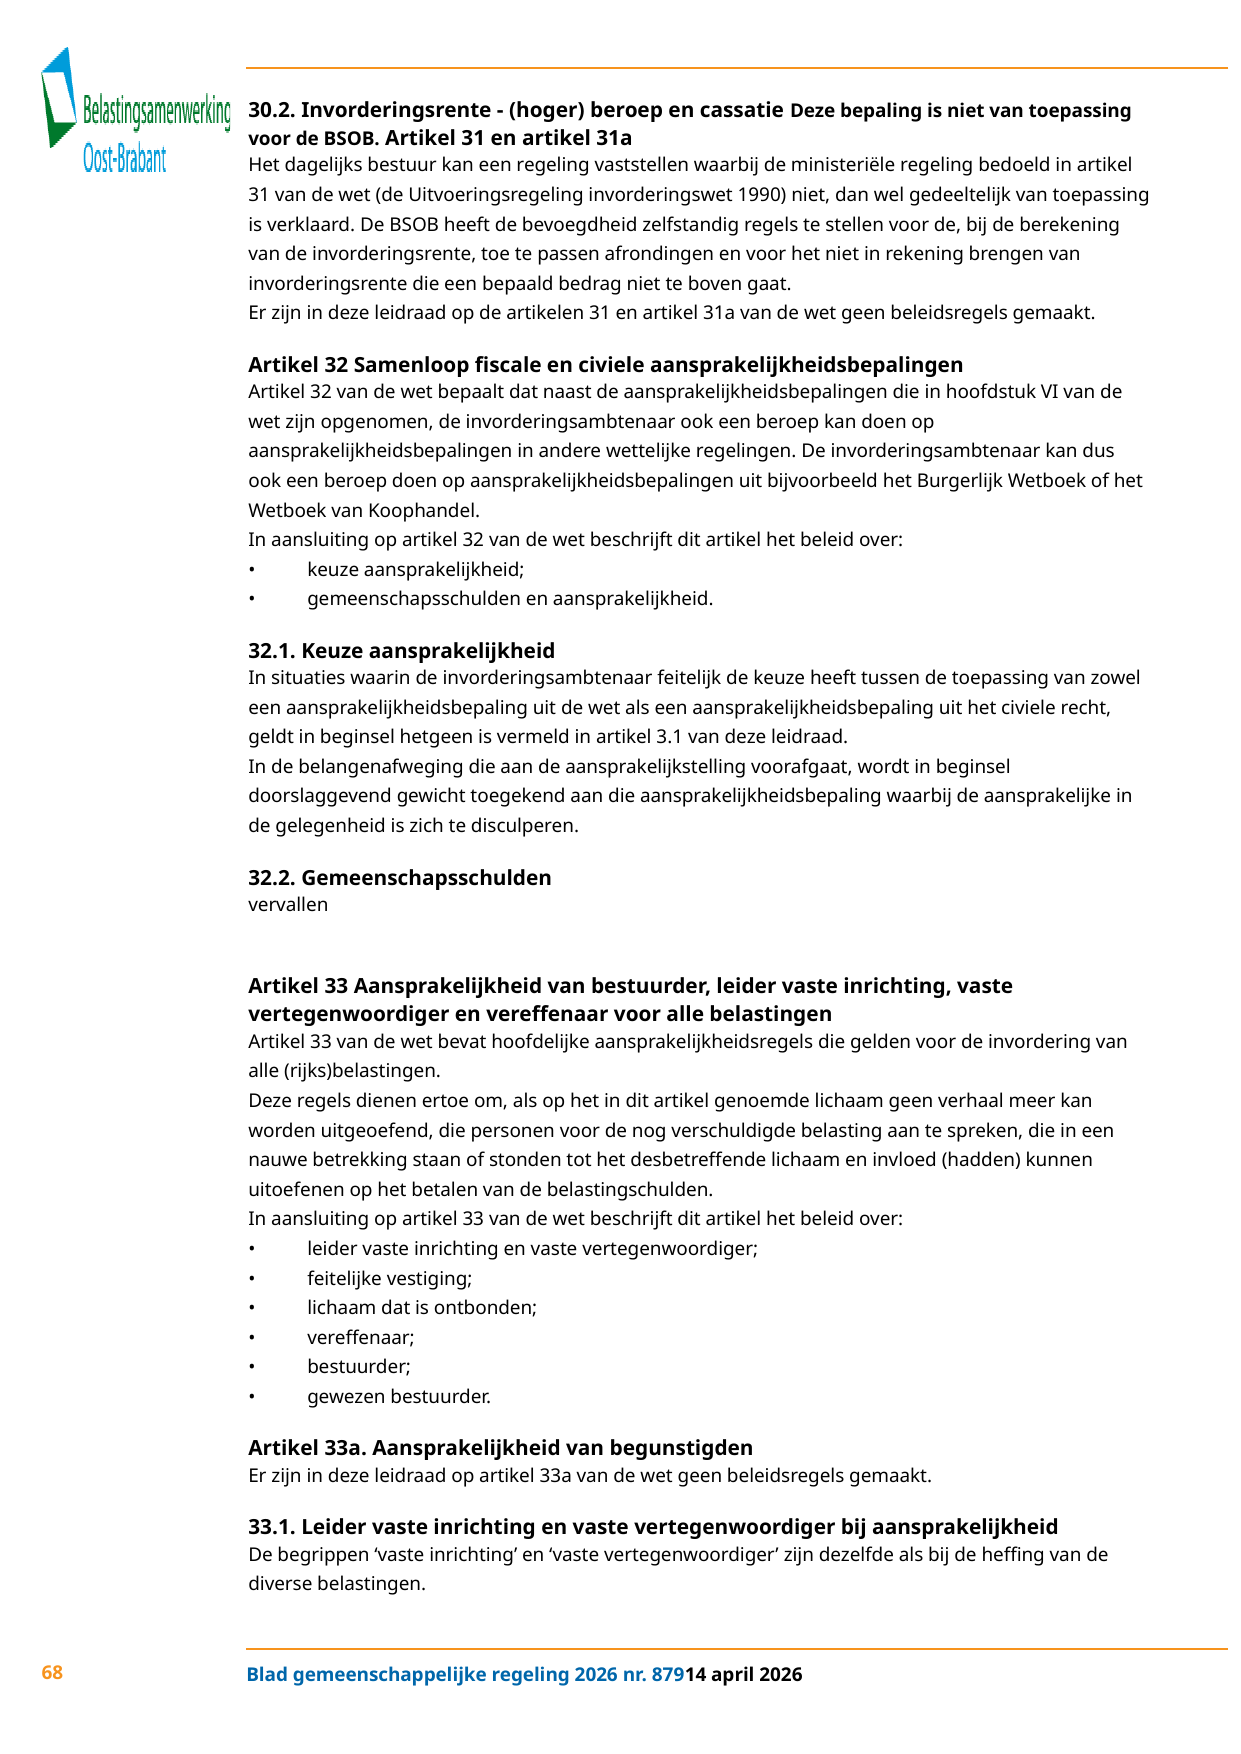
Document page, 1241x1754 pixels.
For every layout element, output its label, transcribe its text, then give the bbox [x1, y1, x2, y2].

text In de belangenafweging die aan de aansprakelijkstelling voorafgaat, wordt in beginsel doorslaggevend gewicht toegekend aan die aansprakelijkheidsbepaling waarbij de aansprakelijke in de gelegenheid is zich te disculperen. [248, 753, 1152, 838]
list leider vaste inrichting en vaste vertegenwoordiger; [248, 1235, 1152, 1261]
list gemeenschapsschulden en aansprakelijkheid. [248, 586, 1152, 611]
picture [100, 161, 105, 172]
text Artikel 32 Samenloop fiscale en civiele aansprakelijkheidsbepalingen [248, 350, 1152, 378]
text In aansluiting op artikel 33 van de wet beschrijft dit artikel het beleid over: [248, 1206, 1152, 1231]
text Artikel 32 van de wet bepaalt dat naast de aansprakelijkheidsbepalingen die in hoofdstuk VI van de wet zijn opgenomen, de invorderingsambtenaar ook een beroep kan doen op aansprakelijkheidsbepalingen in andere wettelijke regelingen. De invorderingsambtenaar kan dus ook een beroep doen op aansprakelijkheidsbepalingen uit bijvoorbeeld het Burgerlijk Wetboek of het Wetboek van Koophandel. [248, 378, 1152, 522]
text Er zijn in deze leidraad op de artikelen 31 en artikel 31a van de wet geen beleidsregels gemaakt. [248, 299, 1152, 325]
list bestuurder; [248, 1353, 1152, 1379]
text In aansluiting op artikel 32 van de wet beschrijft dit artikel het beleid over: [248, 526, 1152, 552]
text Artikel 33a. Aansprakelijkheid van begunstigden [248, 1433, 1152, 1462]
text 33.1. Leider vaste inrichting en vaste vertegenwoordiger bij aansprakelijkheid [248, 1512, 1152, 1541]
text De begrippen ‘vaste inrichting’ en ‘vaste vertegenwoordiger’ zijn dezelfde als bij de heffing van de diverse belastingen. [248, 1541, 1152, 1596]
text Er zijn in deze leidraad op artikel 33a van de wet geen beleidsregels gemaakt. [248, 1462, 1152, 1488]
text 32.2. Gemeenschapsschulden [248, 863, 1152, 891]
picture [129, 155, 134, 172]
list lichaam dat is ontbonden; [248, 1294, 1152, 1320]
list gewezen bestuurder. [248, 1383, 1152, 1409]
text vervallen [248, 891, 1152, 917]
text Het dagelijks bestuur kan een regeling vaststellen waarbij de ministeriële regeling bedoeld in artikel 31 van de wet (de Uitvoeringsregeling invorderingswet 1990) niet, dan wel gedeeltelijk van toepassing is verklaard. De BSOB heeft de bevoegdheid zelfstandig regels te stellen voor de, bij de berekening van de invorderingsrente, toe te passen afrondingen en voor het niet in rekening brengen van invorderingsrente die een bepaald bedrag niet te boven gaat. [248, 152, 1152, 296]
text Artikel 33 Aansprakelijkheid van bestuurder, leider vaste inrichting, vaste vertegenwoordiger en vereffenaar voor alle belastingen [248, 971, 1152, 1028]
picture [41, 47, 231, 172]
text 30.2. Invorderingsrente - (hoger) beroep en cassatie Deze bepaling is niet van toepassing voor de BSOB. Artikel 31 en artikel 31a [248, 95, 1152, 152]
text Deze regels dienen ertoe om, als op het in dit artikel genoemde lichaam geen verhaal meer kan worden uitgeoefend, die personen voor de nog verschuldigde belasting aan te spreken, die in een nauwe betrekking staan of stonden tot het desbetreffende lichaam en invloed (hadden) kunnen uitoefenen op het betalen van de belastingschulden. [248, 1087, 1152, 1202]
list keuze aansprakelijkheid; [248, 556, 1152, 582]
picture [86, 146, 91, 169]
text 32.1. Keuze aansprakelijkheid [248, 636, 1152, 664]
list vereffenaar; [248, 1324, 1152, 1349]
picture [91, 163, 96, 172]
text In situaties waarin de invorderingsambtenaar feitelijk de keuze heeft tussen de toepassing van zowel een aansprakelijkheidsbepaling uit de wet als een aansprakelijkheidsbepaling uit het civiele recht, geldt in beginsel hetgeen is vermeld in artikel 3.1 van deze leidraad. [248, 664, 1152, 749]
list feitelijke vestiging; [248, 1265, 1152, 1290]
text Artikel 33 van de wet bevat hoofdelijke aansprakelijkheidsregels die gelden voor de invordering van alle (rijks)belastingen. [248, 1028, 1152, 1083]
